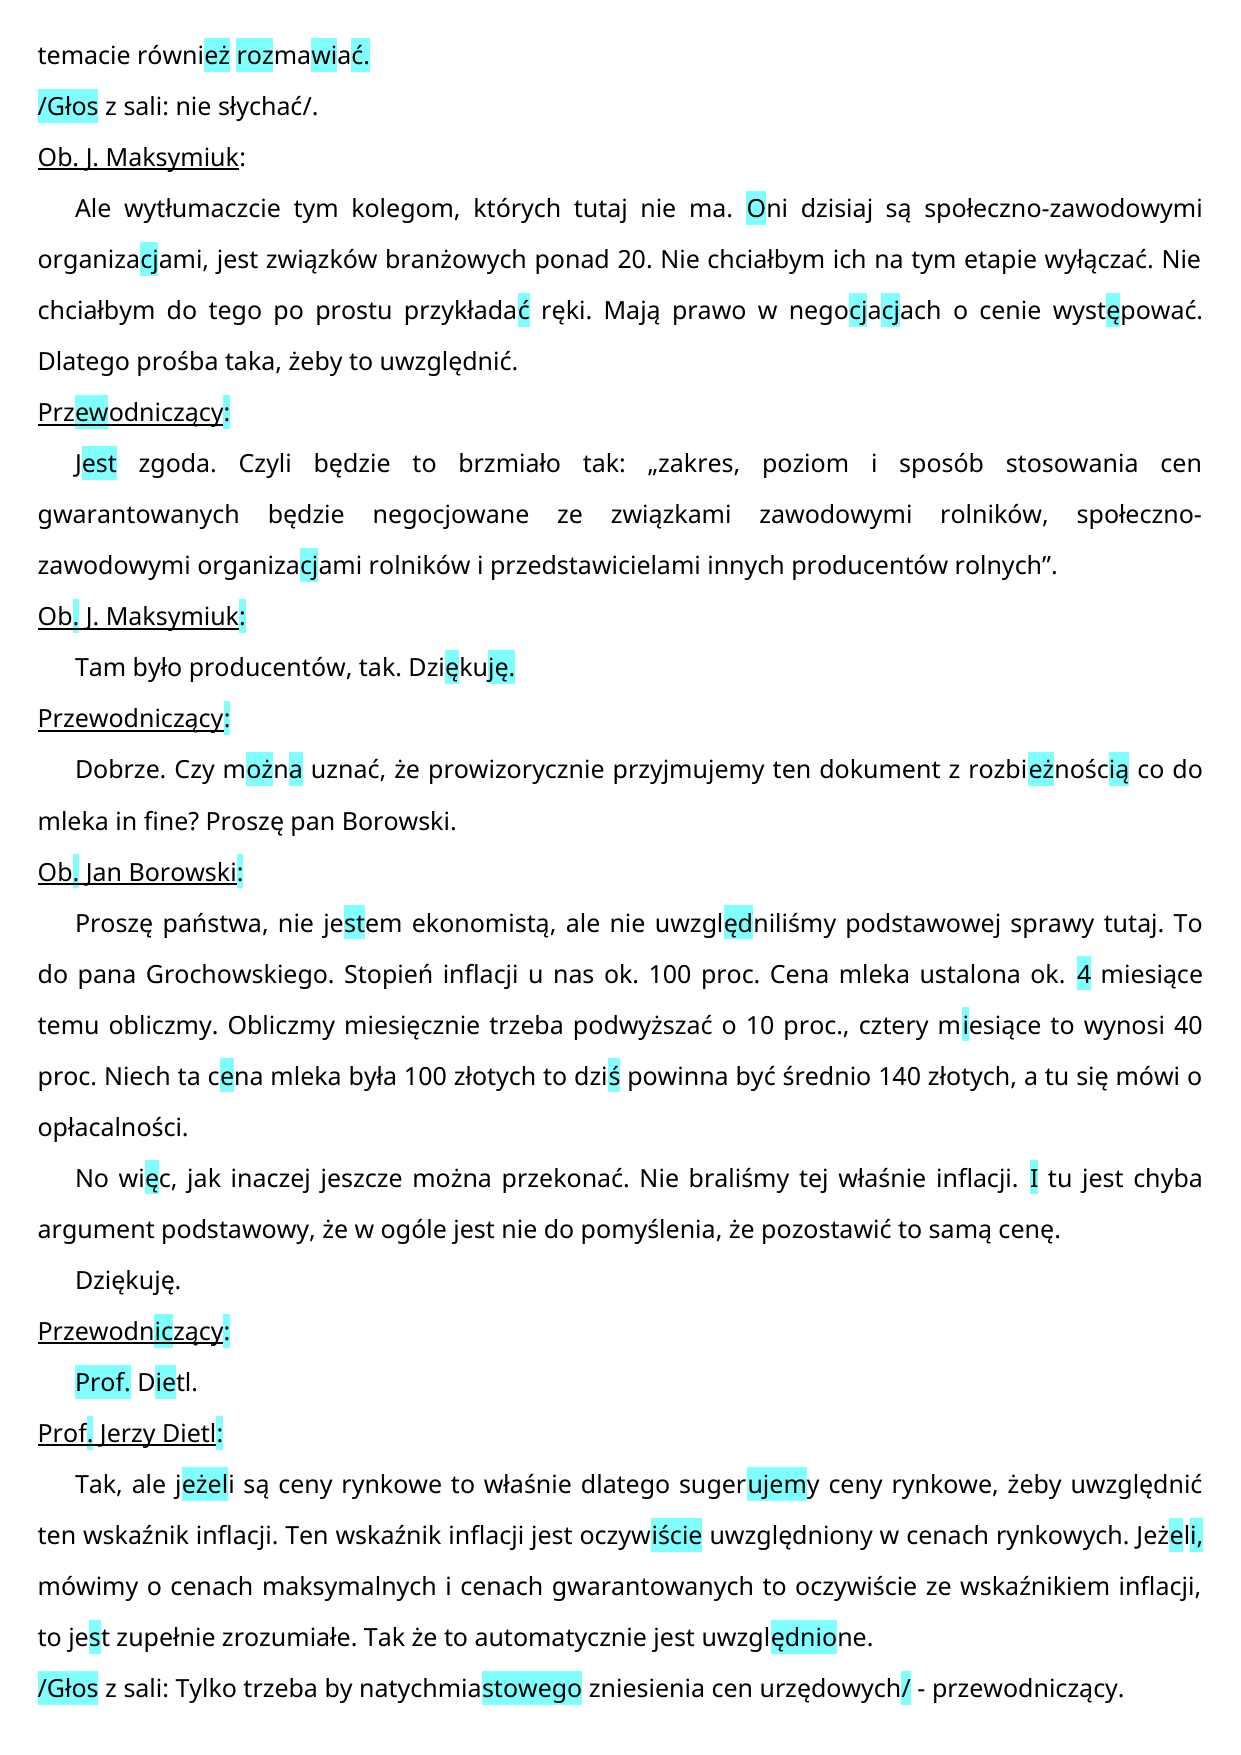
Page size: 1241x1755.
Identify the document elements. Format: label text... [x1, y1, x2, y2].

text Prof. Dietl. [37, 1364, 1203, 1399]
text Ob. Jan Borowski: [37, 854, 1203, 888]
text Tak, ale jeżeli są ceny rynkowe to właśnie dlatego sugerujemy ceny rynkowe, żeby uwzględnić ten wskaźnik inflacji. Ten wskaźnik inflacji jest oczywiście uwzględniony w cenach rynkowych. Jeżeli, mówimy o cenach maksymalnych i cenach gwarantowanych to oczywiście ze wskaźnikiem inflacji, to jest zupełnie zrozumiałe. Tak że to automatycznie jest uwzględnione. [37, 1467, 1203, 1654]
text Ob. J. Maksymiuk: [37, 599, 1203, 633]
text Tam było producentów, tak. Dziękuję. [37, 650, 1203, 684]
text Przewodniczący: [37, 701, 1203, 735]
text temacie również rozmawiać. [37, 37, 1203, 72]
text Jest zgoda. Czyli będzie to brzmiało tak: „zakres, poziom i sposób stosowania cen gwarantowanych będzie negocjowane ze związkami zawodowymi rolników, społeczno-zawodowymi organizacjami rolników i przedstawicielami innych producentów rolnych”. [37, 446, 1203, 582]
text Przewodniczący: [37, 1313, 1203, 1348]
text /Głos z sali: nie słychać/. [37, 88, 1203, 123]
text Ob. J. Maksymiuk: [37, 139, 1203, 174]
text No więc, jak inaczej jeszcze można przekonać. Nie braliśmy tej właśnie inflacji. I tu jest chyba argument podstawowy, że w ogóle jest nie do pomyślenia, że pozostawić to samą cenę. [37, 1160, 1203, 1246]
text /Głos z sali: Tylko trzeba by natychmiastowego zniesienia cen urzędowych/ - przewodniczący. [37, 1671, 1203, 1705]
text Dziękuję. [37, 1262, 1203, 1297]
text Proszę państwa, nie jestem ekonomistą, ale nie uwzględniliśmy podstawowej sprawy tutaj. To do pana Grochowskiego. Stopień inflacji u nas ok. 100 proc. Cena mleka ustalona ok. 4 miesiące temu obliczmy. Obliczmy miesięcznie trzeba podwyższać o 10 proc., cztery miesiące to wynosi 40 proc. Niech ta cena mleka była 100 złotych to dziś powinna być średnio 140 złotych, a tu się mówi o opłacalności. [37, 905, 1203, 1143]
text Prof. Jerzy Dietl: [37, 1416, 1203, 1450]
text Ale wytłumaczcie tym kolegom, których tutaj nie ma. Oni dzisiaj są społeczno-zawodowymi organizacjami, jest związków branżowych ponad 20. Nie chciałbym ich na tym etapie wyłączać. Nie chciałbym do tego po prostu przykładać ręki. Mają prawo w negocjacjach o cenie występować. Dlatego prośba taka, żeby to uwzględnić. [37, 191, 1203, 378]
text Przewodniczący: [37, 395, 1203, 429]
text Dobrze. Czy można uznać, że prowizorycznie przyjmujemy ten dokument z rozbieżnością co do mleka in fine? Proszę pan Borowski. [37, 752, 1203, 837]
